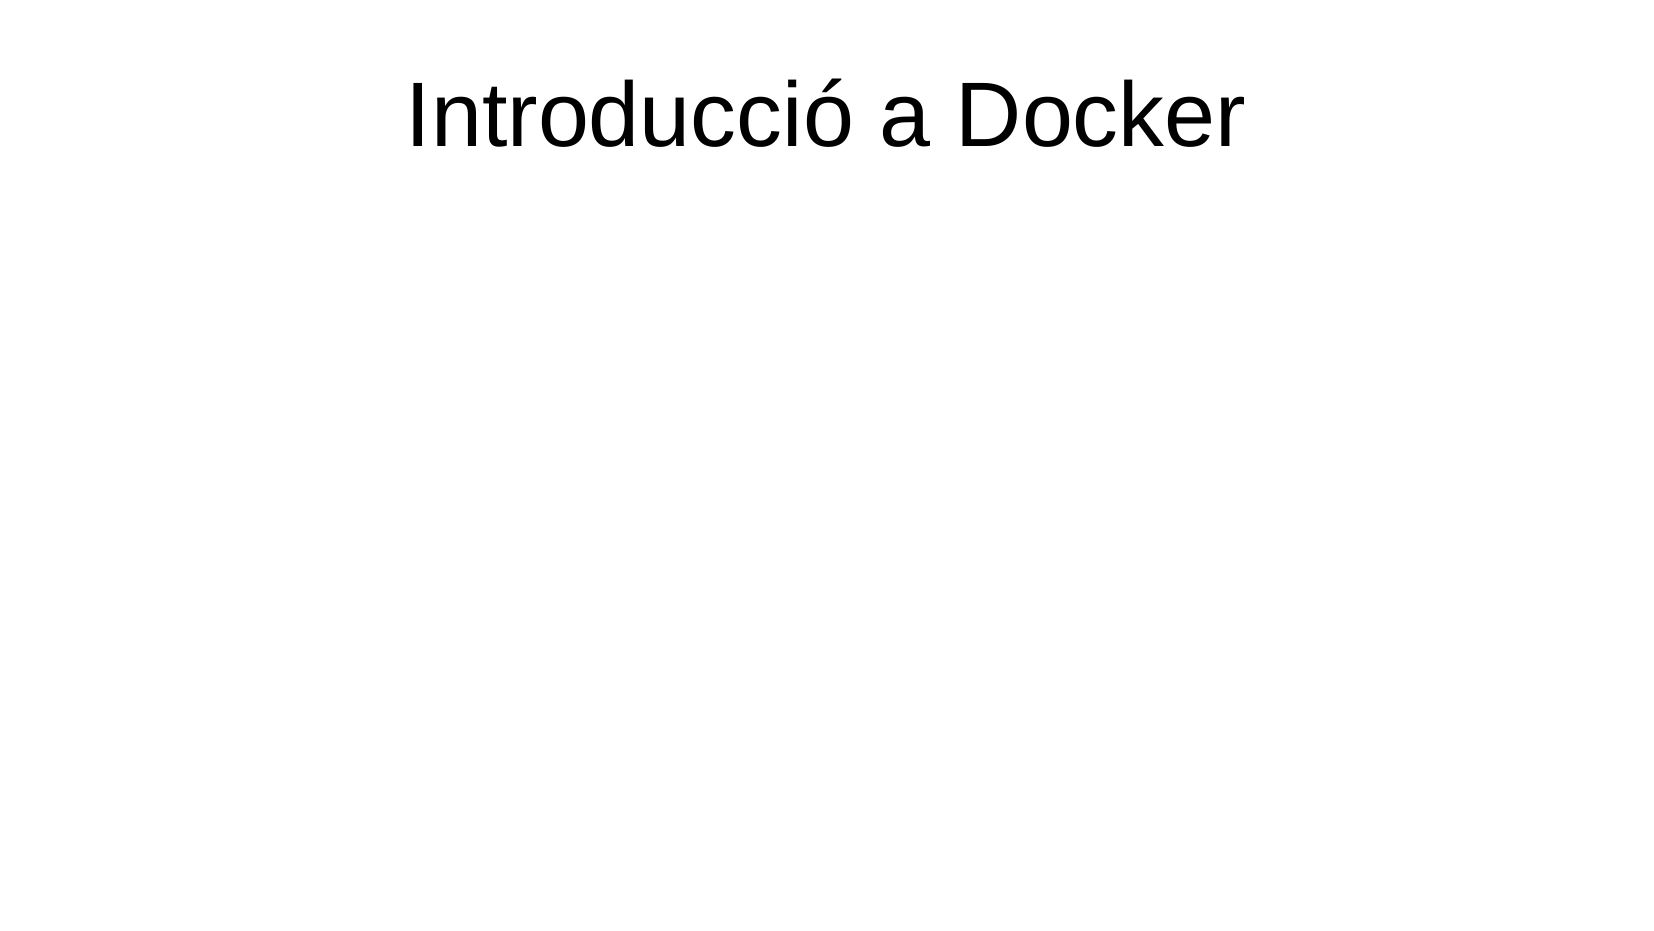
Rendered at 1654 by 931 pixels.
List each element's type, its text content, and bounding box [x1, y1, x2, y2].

title Introducció a Docker [82, 37, 1571, 193]
